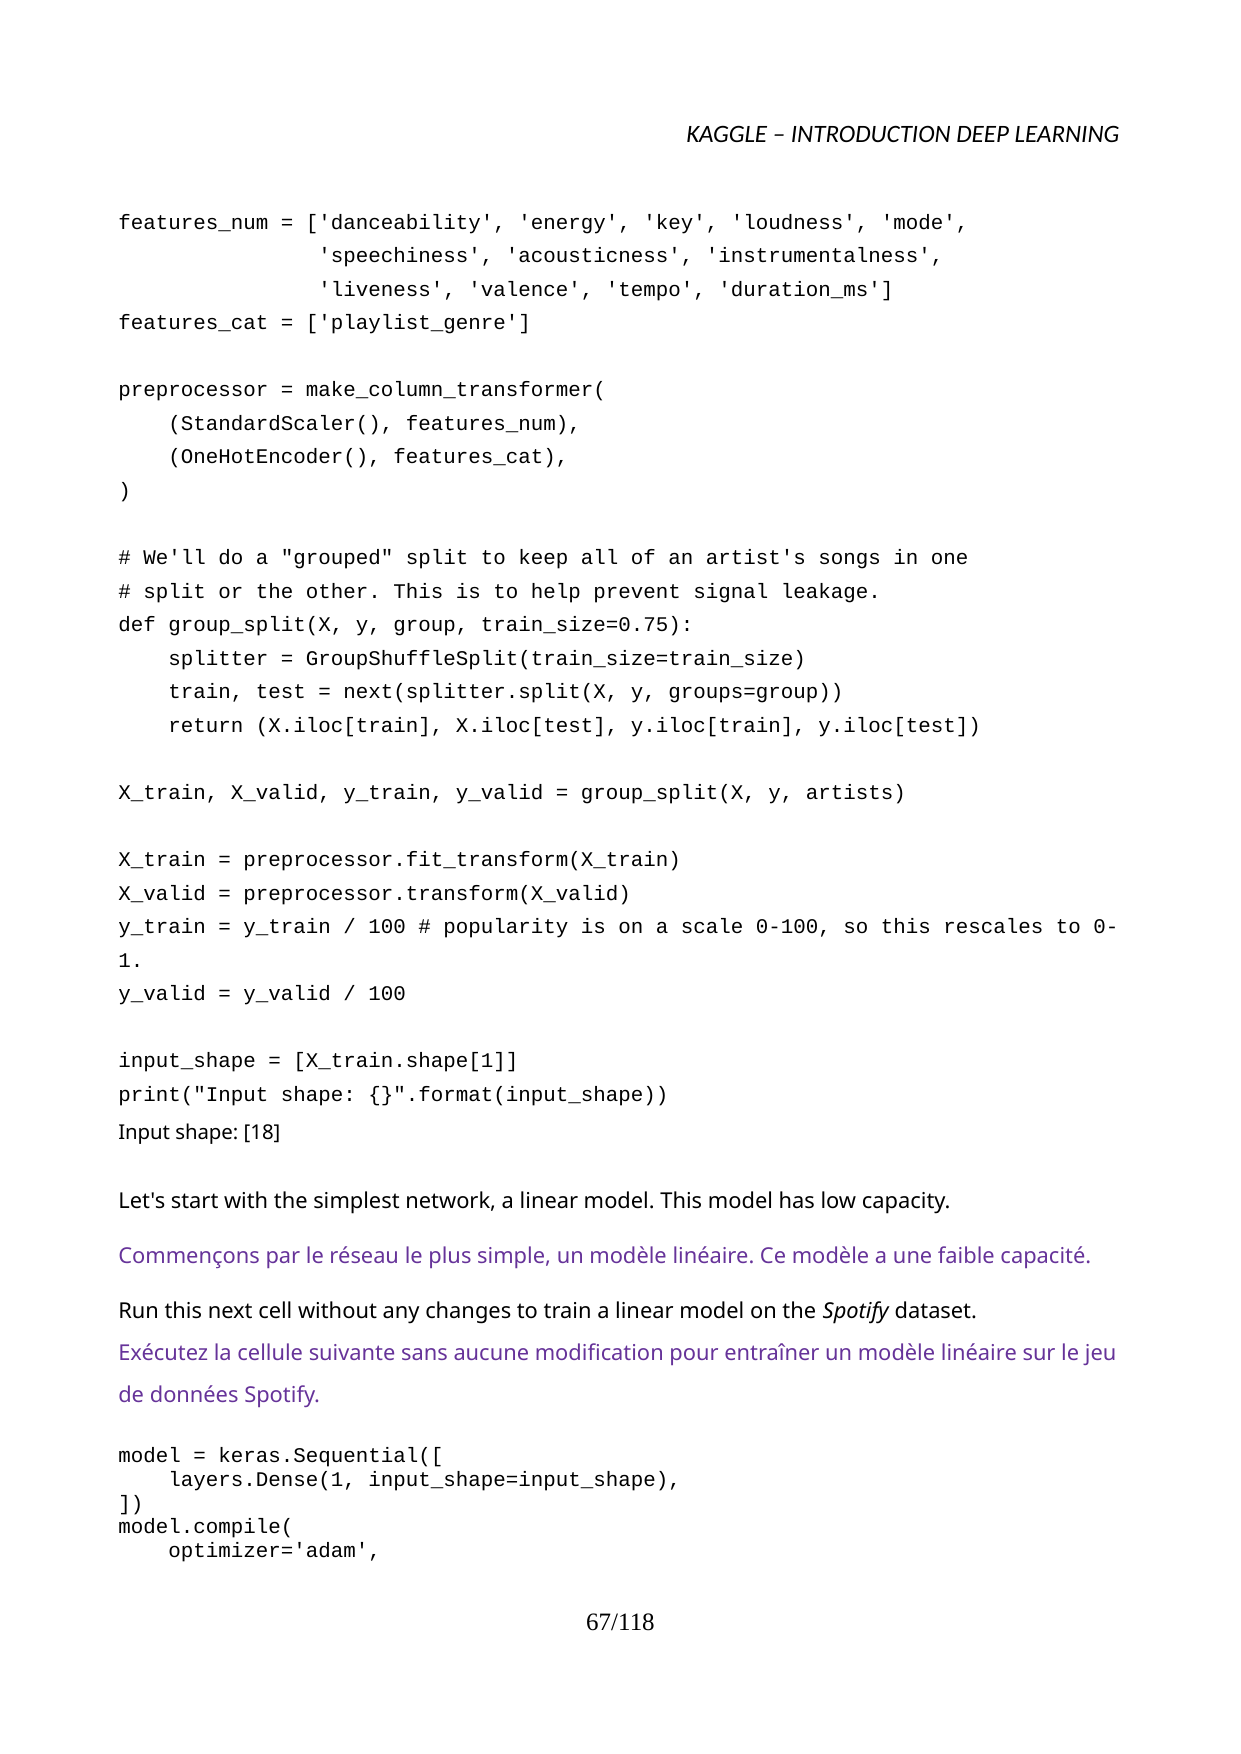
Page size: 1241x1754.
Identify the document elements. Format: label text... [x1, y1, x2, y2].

text # We'll do a "grouped" split to keep all of an artist's songs in one [118, 547, 1122, 571]
text ) [118, 480, 1122, 504]
text 'liveness', 'valence', 'tempo', 'duration_ms'] [118, 279, 1122, 302]
text layers.Dense(1, input_shape=input_shape), [118, 1469, 1122, 1493]
text train, test = next(splitter.split(X, y, groups=group)) [118, 681, 1122, 705]
text optimizer='adam', [118, 1540, 1122, 1564]
text return (X.iloc[train], X.iloc[test], y.iloc[train], y.iloc[test]) [118, 715, 1122, 738]
text model.compile( [118, 1516, 1122, 1540]
text Commençons par le réseau le plus simple, un modèle linéaire. Ce modèle a une faible capacité. [118, 1240, 1122, 1270]
text Exécutez la cellule suivante sans aucune modification pour entraîner un modèle linéaire sur le jeu de données Spotify. [118, 1337, 1122, 1409]
text splitter = GroupShuffleSplit(train_size=train_size) [118, 648, 1122, 671]
text y_valid = y_valid / 100 [118, 983, 1122, 1007]
text preprocessor = make_column_transformer( [118, 379, 1122, 403]
text 'speechiness', 'acousticness', 'instrumentalness', [118, 245, 1122, 269]
text print("Input shape: {}".format(input_shape)) [118, 1084, 1122, 1107]
text # split or the other. This is to help prevent signal leakage. [118, 581, 1122, 604]
text Input shape: [18] [118, 1117, 1122, 1145]
text X_train = preprocessor.fit_transform(X_train) [118, 849, 1122, 873]
text model = keras.Sequential([ [118, 1445, 1122, 1469]
text def group_split(X, y, group, train_size=0.75): [118, 614, 1122, 638]
text X_train, X_valid, y_train, y_valid = group_split(X, y, artists) [118, 782, 1122, 806]
text Run this next cell without any changes to train a linear model on the Spotify dataset. [118, 1295, 1122, 1325]
text (OneHotEncoder(), features_cat), [118, 446, 1122, 470]
text y_train = y_train / 100 # popularity is on a scale 0-100, so this rescales to 0-1. [118, 916, 1122, 973]
text ]) [118, 1493, 1122, 1516]
text X_valid = preprocessor.transform(X_valid) [118, 882, 1122, 906]
text Let's start with the simplest network, a linear model. This model has low capacity. [118, 1185, 1122, 1215]
text (StandardScaler(), features_num), [118, 413, 1122, 437]
text features_cat = ['playlist_genre'] [118, 312, 1122, 336]
text input_shape = [X_train.shape[1]] [118, 1050, 1122, 1074]
text features_num = ['danceability', 'energy', 'key', 'loudness', 'mode', [118, 212, 1122, 235]
